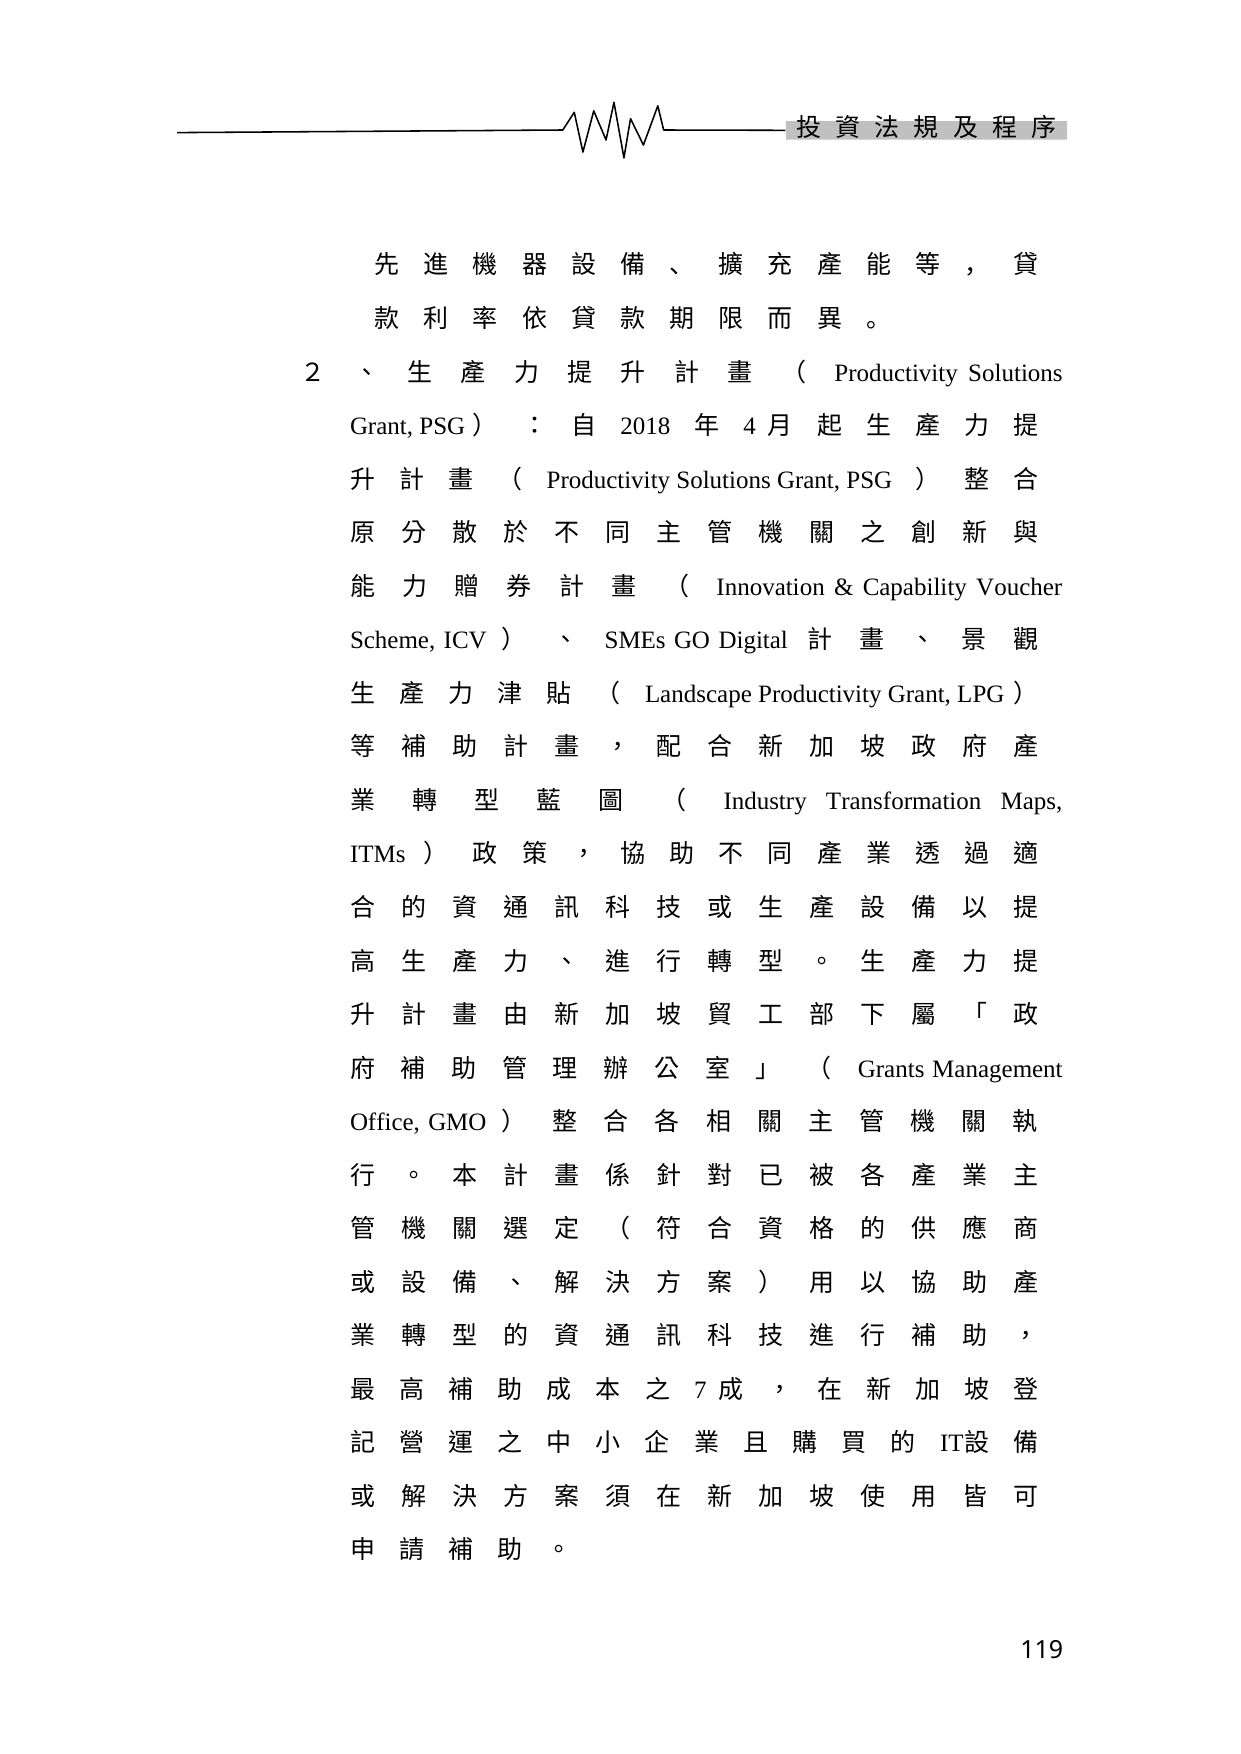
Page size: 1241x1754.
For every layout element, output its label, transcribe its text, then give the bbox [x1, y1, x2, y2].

text ２、生產力提升計畫（Productivity Solutions Grant, PSG）：自2018年4月起生產力提升計畫（Productivity Solutions Grant, PSG）整合原分散於不同主管機關之創新與能力贈券計畫（Innovation & Capability Voucher Scheme, ICV）、SMEs GO Digital計畫、景觀生產力津貼（Landscape Productivity Grant, LPG）等補助計畫，配合新加坡政府產業轉型藍圖（Industry Transformation Maps, ITMs）政策，協助不同產業透過適合的資通訊科技或生產設備以提高生產力、進行轉型。生產力提升計畫由新加坡貿工部下屬「政府補助管理辦公室」（Grants Management Office, GMO）整合各相關主管機關執行。本計畫係針對已被各產業主管機關選定（符合資格的供應商或設備、解決方案）用以協助產業轉型的資通訊科技進行補助，最高補助成本之7成，在新加坡登記營運之中小企業且購買的IT設備或解決方案須在新加坡使用皆可申請補助。 [276, 343, 1063, 1575]
text 先進機器設備、擴充產能等，貸款利率依貸款期限而異。 [301, 236, 1063, 343]
